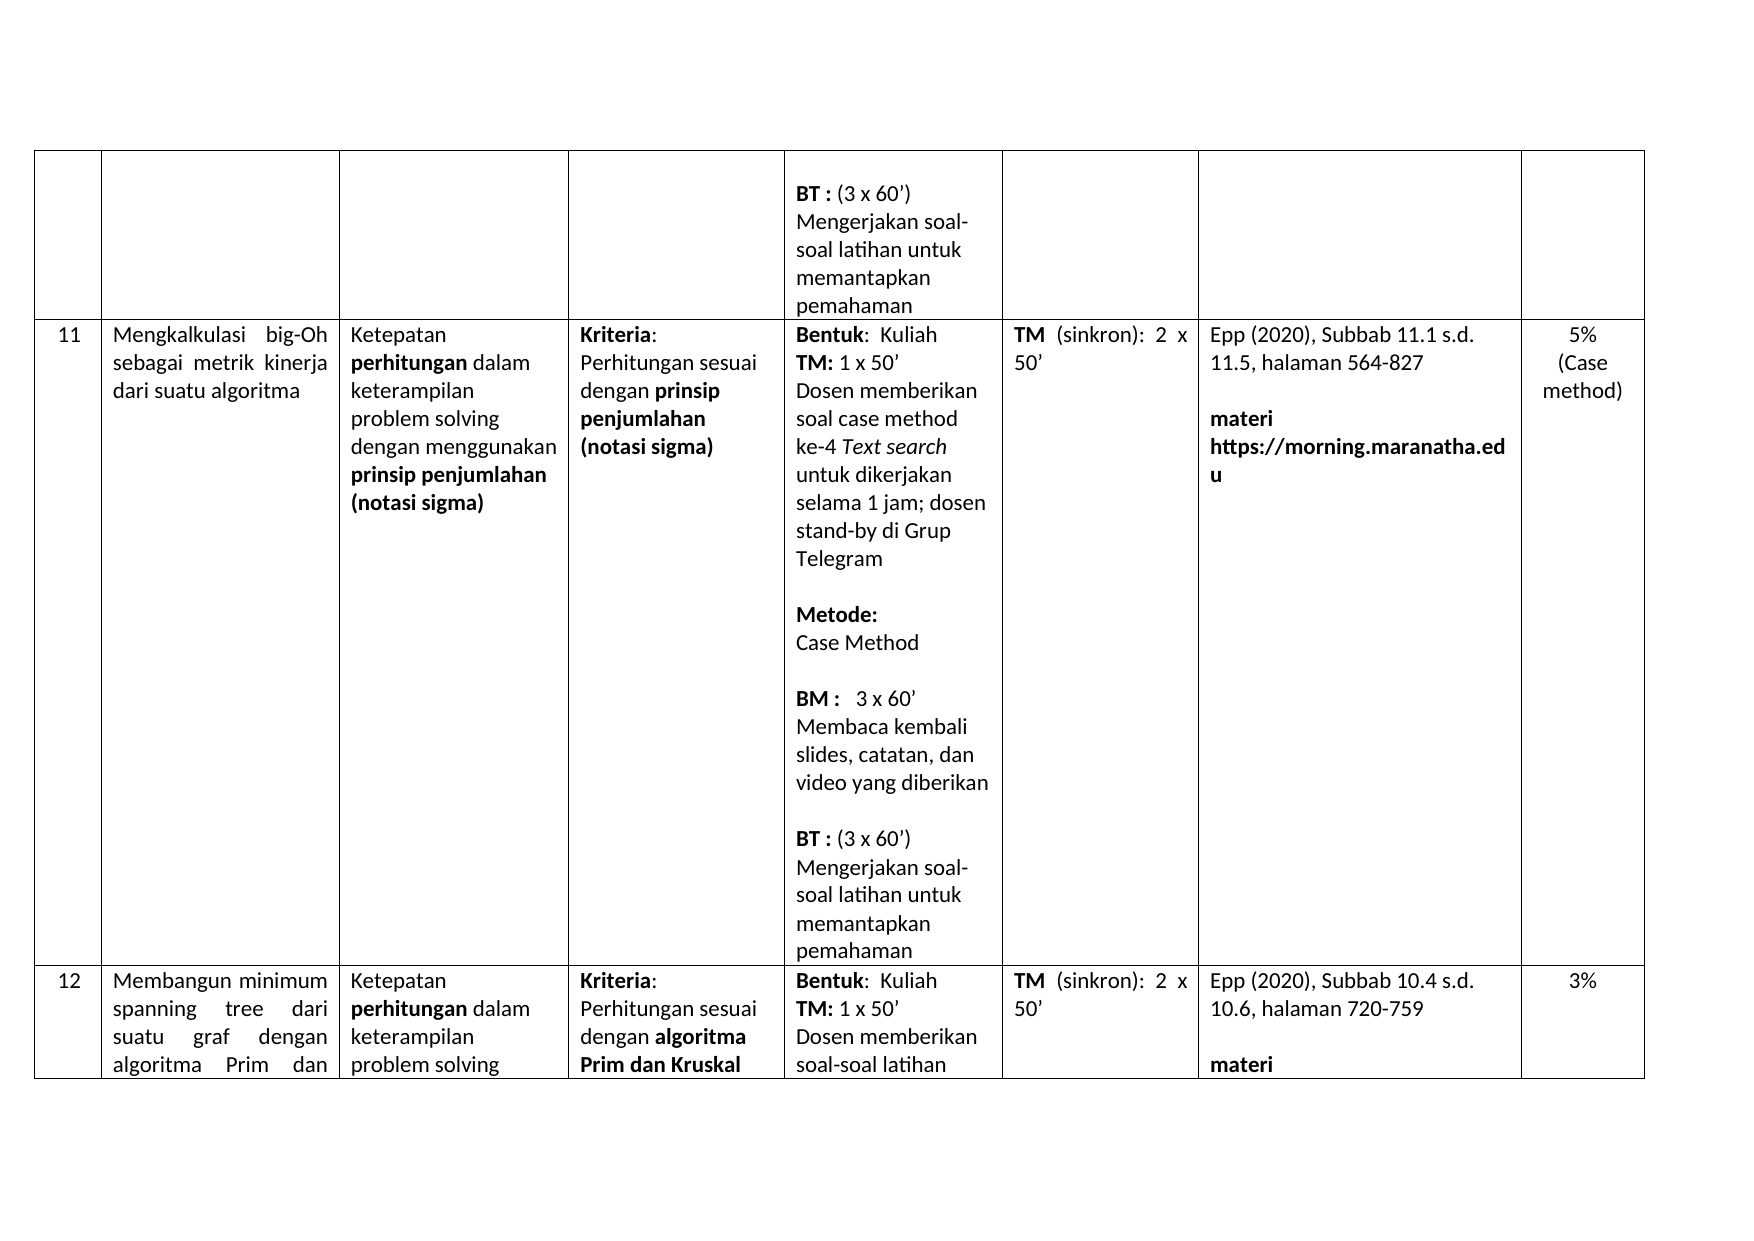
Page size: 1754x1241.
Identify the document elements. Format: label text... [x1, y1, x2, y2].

table_cell Kriteria: Perhitungan sesuai dengan algoritma Prim dan Kruskal [569, 966, 784, 1078]
table_cell TM (sinkron): 2 x 50’ [1003, 966, 1198, 1078]
table_cell Epp (2020), Subbab 11.1 s.d. 11.5, halaman 564-827 materi https://morning.maranatha.edu [1199, 320, 1521, 965]
table_cell [1199, 151, 1521, 319]
table_cell [35, 151, 101, 319]
table_cell Mengkalkulasi big-Oh sebagai metrik kinerja dari suatu algoritma [102, 320, 339, 965]
table_cell BT : (3 x 60’) Mengerjakan soal-soal latihan untuk memantapkan pemahaman [785, 151, 1002, 319]
table_cell Membangun minimum spanning tree dari suatu graf dengan algoritma Prim dan [102, 966, 339, 1078]
table_cell 5% (Case method) [1522, 320, 1644, 965]
table_cell 12 [35, 966, 101, 1078]
table_cell [102, 151, 339, 319]
table_cell [340, 151, 568, 319]
table_cell Bentuk: Kuliah TM: 1 x 50’ Dosen memberikan soal-soal latihan [785, 966, 1002, 1078]
table_cell Bentuk: Kuliah TM: 1 x 50’ Dosen memberikan soal case method ke-4 Text search untuk dikerjakan selama 1 jam; dosen stand-by di Grup Telegram Metode: Case Method BM : 3 x 60’ Membaca kembali slides, catatan, dan video yang diberikan BT : (3 x 60’) Mengerjakan soal-soal latihan untuk memantapkan pemahaman [785, 320, 1002, 965]
table_cell 3% [1522, 966, 1644, 1078]
table_cell Ketepatan perhitungan dalam keterampilan problem solving dengan menggunakan prinsip penjumlahan (notasi sigma) [340, 320, 568, 965]
table_cell [1003, 151, 1198, 319]
table_cell Epp (2020), Subbab 10.4 s.d. 10.6, halaman 720-759 materi [1199, 966, 1521, 1078]
table_cell TM (sinkron): 2 x 50’ [1003, 320, 1198, 965]
table_cell Ketepatan perhitungan dalam keterampilan problem solving [340, 966, 568, 1078]
table_cell [569, 151, 784, 319]
table_cell Kriteria: Perhitungan sesuai dengan prinsip penjumlahan (notasi sigma) [569, 320, 784, 965]
table_cell 11 [35, 320, 101, 965]
table_cell [1522, 151, 1644, 319]
